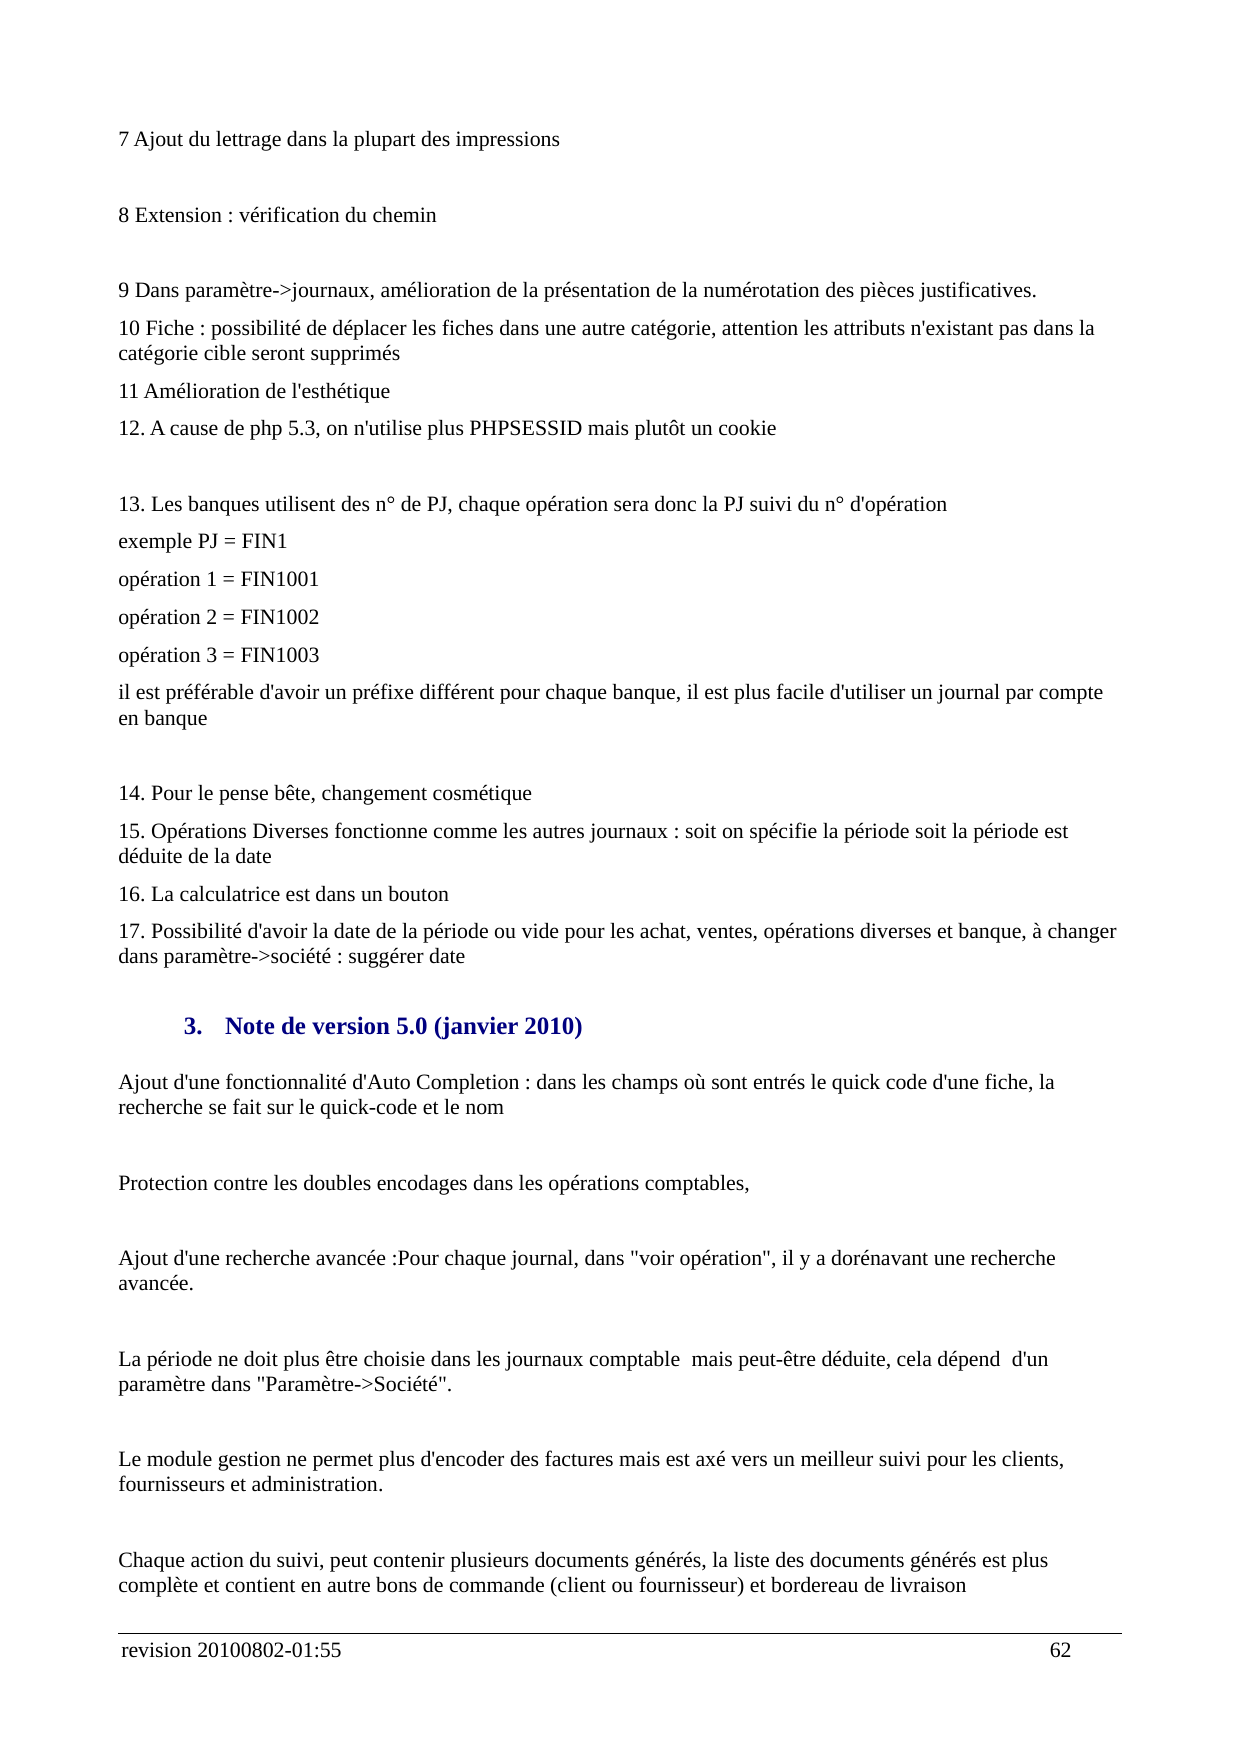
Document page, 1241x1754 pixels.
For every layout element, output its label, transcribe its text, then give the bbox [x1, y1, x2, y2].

text Protection contre les doubles encodages dans les opérations comptables, [118, 1169, 1122, 1195]
subtitle Note de version 5.0 (janvier 2010) [177, 1011, 1122, 1039]
text 15. Opérations Diverses fonctionne comme les autres journaux : soit on spécifie la période soit la période est déduite de la date [118, 818, 1122, 868]
text 14. Pour le pense bête, changement cosmétique [118, 780, 1122, 805]
text il est préférable d'avoir un préfixe différent pour chaque banque, il est plus facile d'utiliser un journal par compte en banque [118, 679, 1122, 730]
text 12. A cause de php 5.3, on n'utilise plus PHPSESSID mais plutôt un cookie [118, 415, 1122, 441]
text 9 Dans paramètre->journaux, amélioration de la présentation de la numérotation des pièces justificatives. [118, 277, 1122, 302]
text opération 1 = FIN1001 [118, 566, 1122, 591]
text 16. La calculatrice est dans un bouton [118, 881, 1122, 906]
text 7 Ajout du lettrage dans la plupart des impressions [118, 126, 1122, 151]
text opération 2 = FIN1002 [118, 604, 1122, 629]
text Ajout d'une fonctionnalité d'Auto Completion : dans les champs où sont entrés le quick code d'une fiche, la recherche se fait sur le quick-code et le nom [118, 1069, 1122, 1119]
text opération 3 = FIN1003 [118, 642, 1122, 667]
text Chaque action du suivi, peut contenir plusieurs documents générés, la liste des documents générés est plus complète et contient en autre bons de commande (client ou fournisseur) et bordereau de livraison [118, 1547, 1122, 1597]
text 13. Les banques utilisent des n° de PJ, chaque opération sera donc la PJ suivi du n° d'opération [118, 491, 1122, 516]
text 10 Fiche : possibilité de déplacer les fiches dans une autre catégorie, attention les attributs n'existant pas dans la catégorie cible seront supprimés [118, 315, 1122, 365]
text 11 Amélioration de l'esthétique [118, 378, 1122, 403]
text Ajout d'une recherche avancée :Pour chaque journal, dans "voir opération", il y a dorénavant une recherche avancée. [118, 1245, 1122, 1295]
text 8 Extension : vérification du chemin [118, 202, 1122, 227]
text exemple PJ = FIN1 [118, 528, 1122, 554]
text 17. Possibilité d'avoir la date de la période ou vide pour les achat, ventes, opérations diverses et banque, à changer dans paramètre->société : suggérer date [118, 918, 1122, 969]
text La période ne doit plus être choisie dans les journaux comptable mais peut-être déduite, cela dépend d'un paramètre dans "Paramètre->Société". [118, 1346, 1122, 1396]
text Le module gestion ne permet plus d'encoder des factures mais est axé vers un meilleur suivi pour les clients, fournisseurs et administration. [118, 1446, 1122, 1497]
